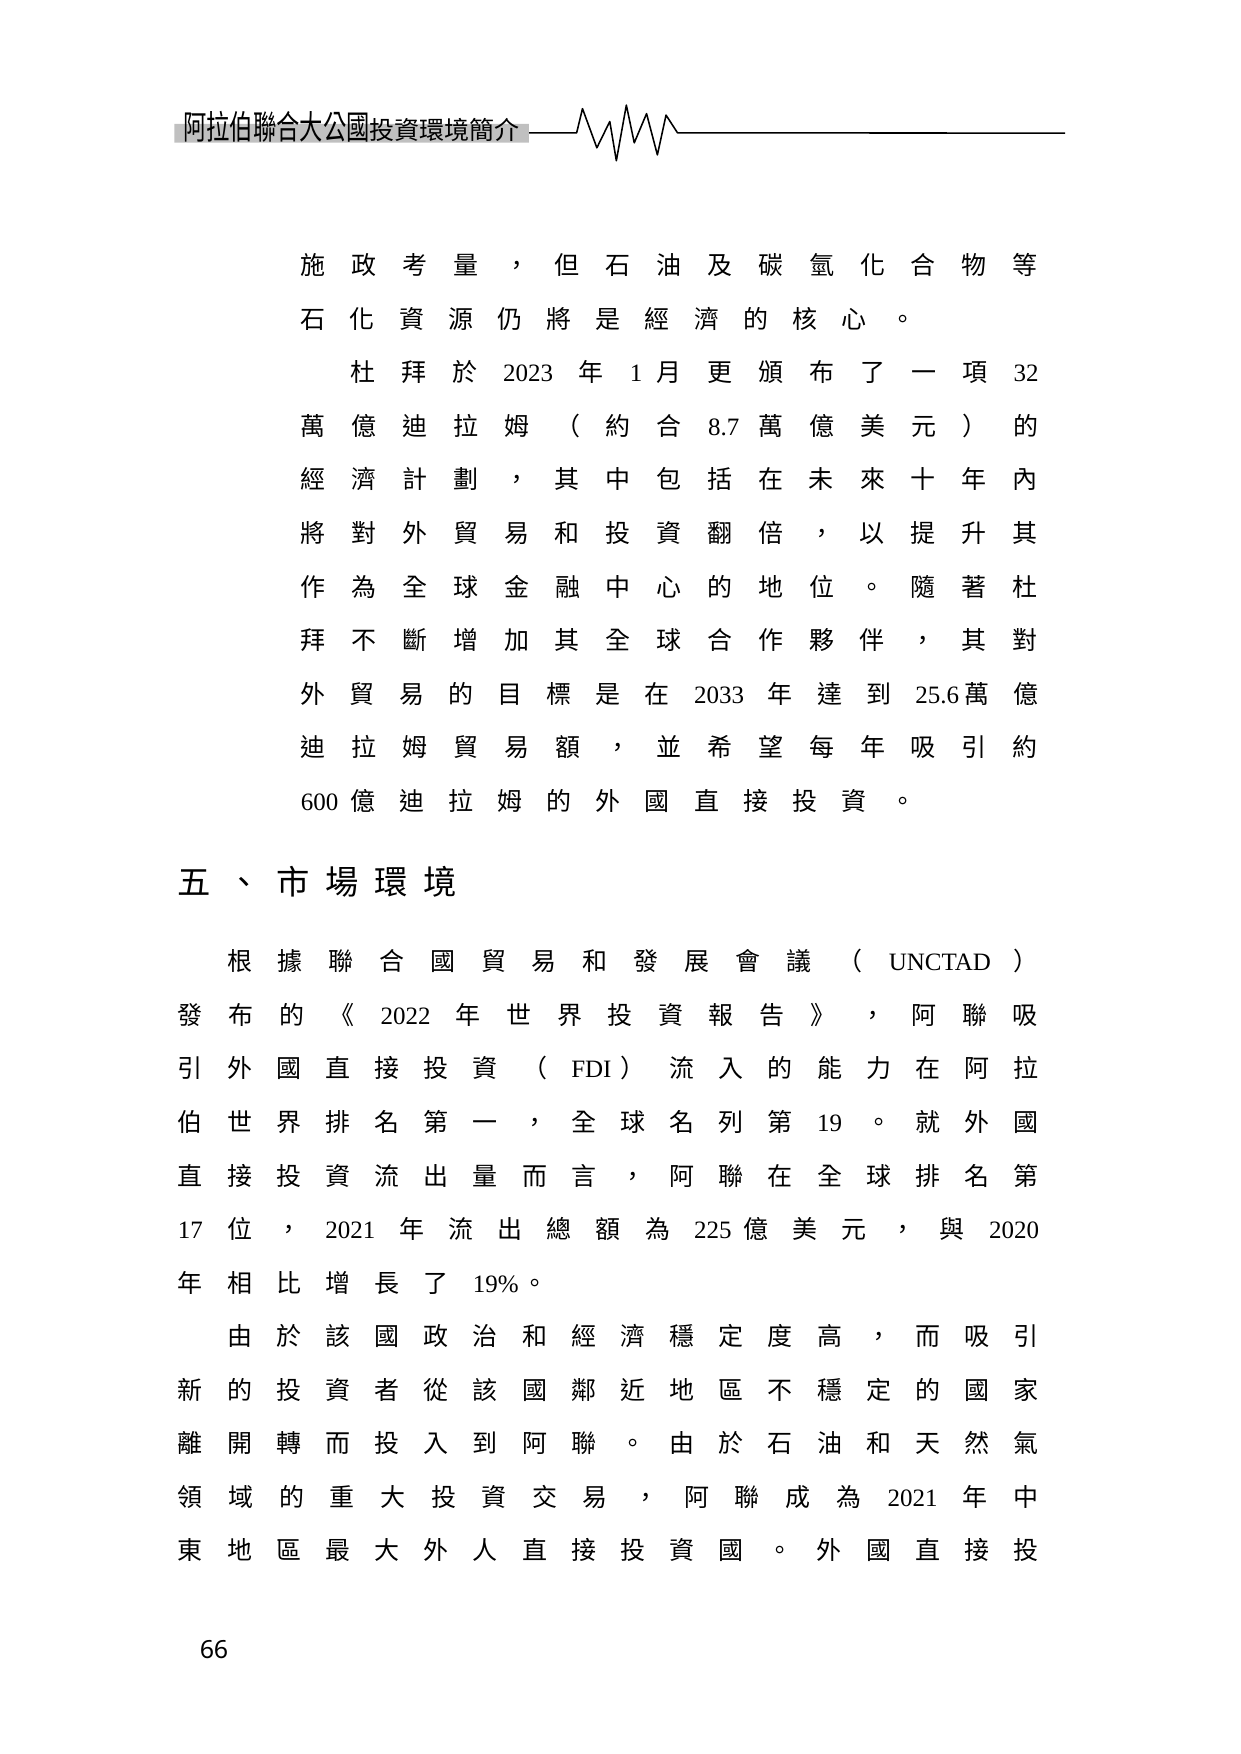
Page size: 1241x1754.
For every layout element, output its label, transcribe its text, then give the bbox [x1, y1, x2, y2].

text 五、市場環境 [178, 853, 1063, 906]
text 施政考量，但石油及碳氫化合物等石化資源仍將是經濟的核心。 [276, 237, 1063, 344]
text 根據聯合國貿易和發展會議（UNCTAD）發布的《2022年世界投資報告》，阿聯吸引外國直接投資（FDI）流入的能力在阿拉伯世界排名第一，全球名列第19。就外國直接投資流出量而言，阿聯在全球排名第17位，2021年流出總額為225億美元，與2020年相比增長了19%。 [178, 933, 1063, 1308]
text 由於該國政治和經濟穩定度高，而吸引新的投資者從該國鄰近地區不穩定的國家離開轉而投入到阿聯。由於石油和天然氣領域的重大投資交易，阿聯成為2021年中東地區最大外人直接投資國。外國直接投 [178, 1308, 1063, 1576]
text 杜拜於2023年1月更頒布了一項32萬億迪拉姆（約合8.7萬億美元）的經濟計劃，其中包括在未來十年內將對外貿易和投資翻倍，以提升其作為全球金融中心的地位。隨著杜拜不斷增加其全球合作夥伴，其對外貿易的目標是在2033年達到25.6萬億迪拉姆貿易額，並希望每年吸引約 600億迪拉姆的外國直接投資。 [276, 344, 1063, 826]
